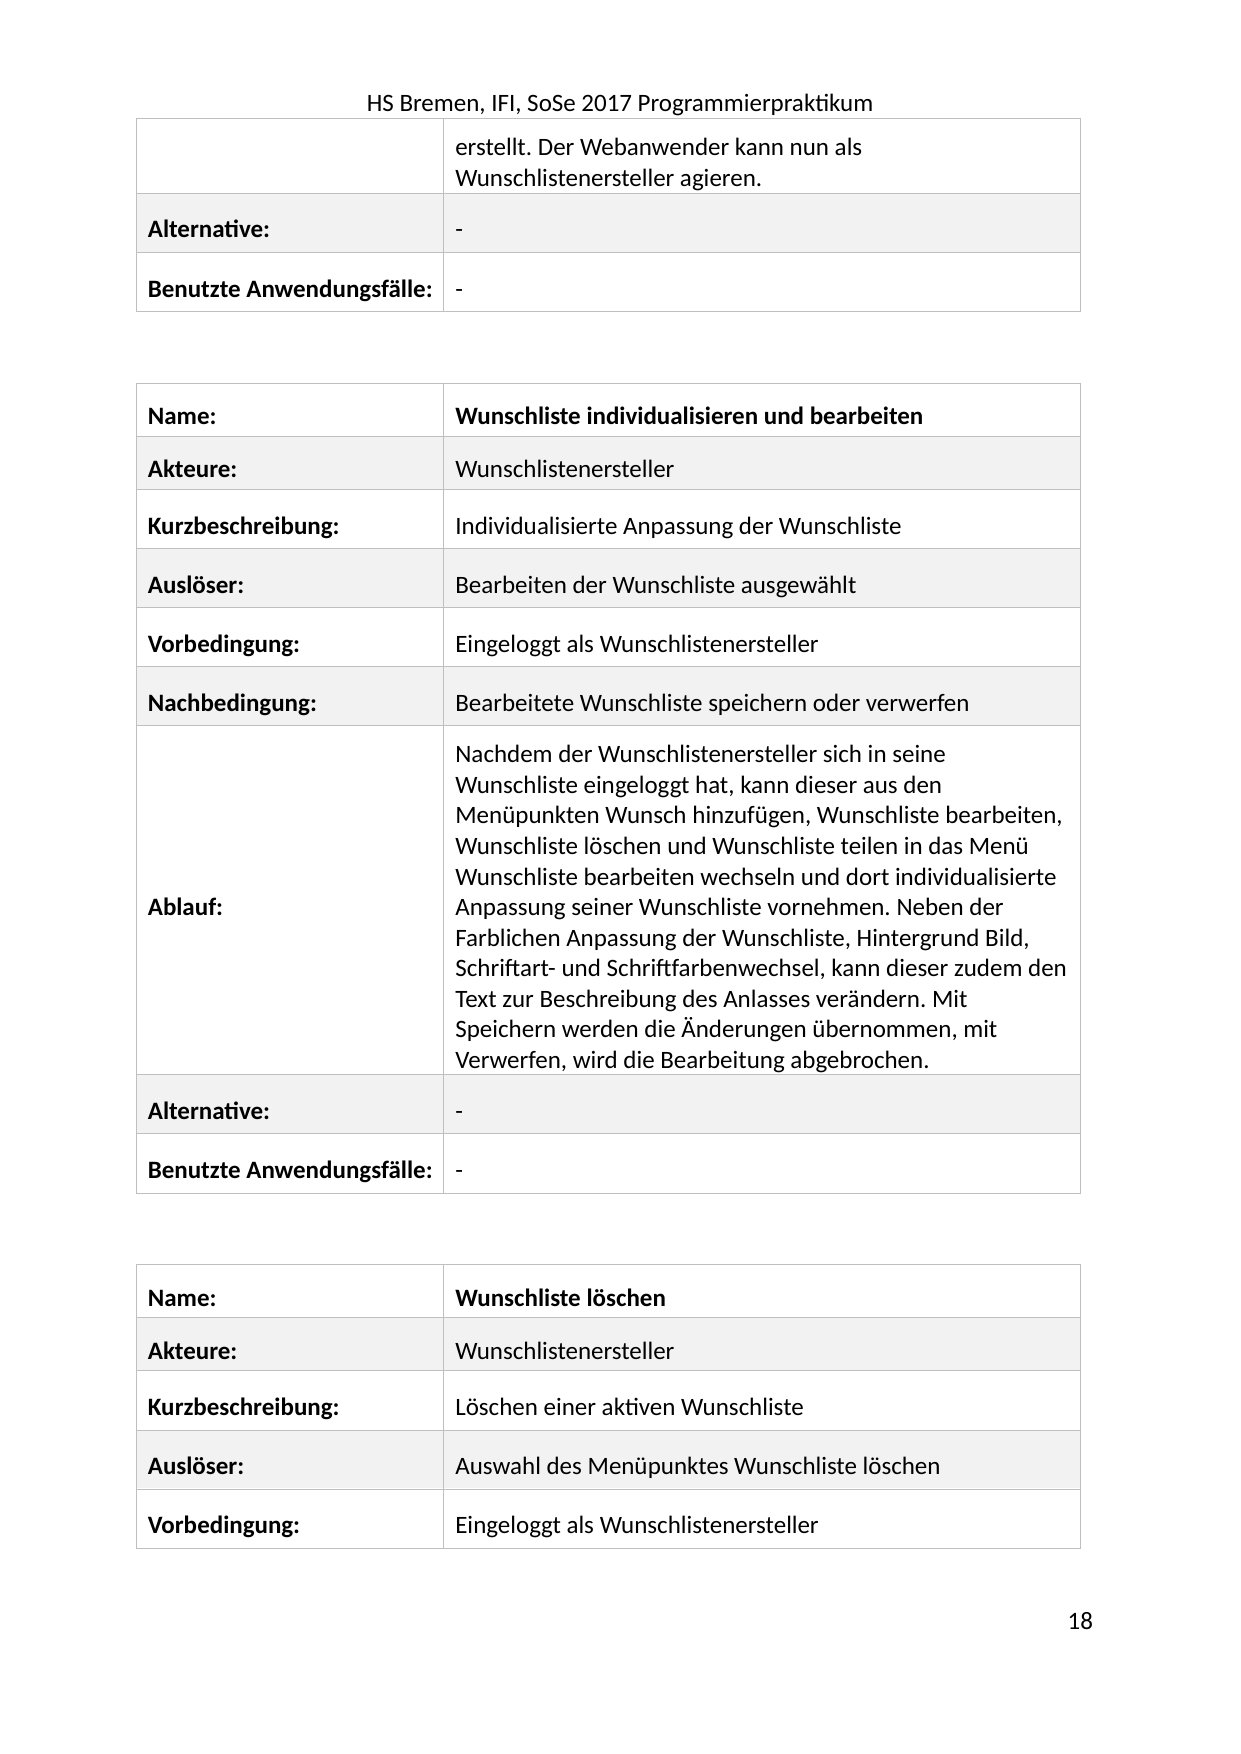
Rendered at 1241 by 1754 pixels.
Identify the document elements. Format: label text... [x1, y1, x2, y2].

table_cell Alternative: [137, 194, 443, 252]
table_cell erstellt. Der Webanwender kann nun als Wunschlistenersteller agieren. [444, 119, 1080, 193]
table_cell Ablauf: [137, 726, 443, 1074]
table_header Name: [137, 1265, 443, 1317]
table_cell Eingeloggt als Wunschlistenersteller [444, 1490, 1080, 1548]
table_cell Auslöser: [137, 549, 443, 607]
table_cell Benutzte Anwendungsfälle: [137, 253, 443, 311]
table_cell Nachdem der Wunschlistenersteller sich in seine Wunschliste eingeloggt hat, kann dieser aus den Menüpunkten Wunsch hinzufügen, Wunschliste bearbeiten, Wunschliste löschen und Wunschliste teilen in das Menü Wunschliste bearbeiten wechseln und dort individualisierte Anpassung seiner Wunschliste vornehmen. Neben der Farblichen Anpassung der Wunschliste, Hintergrund Bild, Schriftart- und Schriftfarbenwechsel, kann dieser zudem den Text zur Beschreibung des Anlasses verändern. Mit Speichern werden die Änderungen übernommen, mit Verwerfen, wird die Bearbeitung abgebrochen. [444, 726, 1080, 1074]
table_cell Wunschlistenersteller [444, 1318, 1080, 1370]
table_cell Alternative: [137, 1075, 443, 1133]
table_cell Akteure: [137, 437, 443, 489]
table_cell Wunschlistenersteller [444, 437, 1080, 489]
table_cell - [444, 253, 1080, 311]
table_cell - [444, 1075, 1080, 1133]
table_cell Vorbedingung: [137, 608, 443, 666]
table_cell Bearbeitete Wunschliste speichern oder verwerfen [444, 667, 1080, 725]
table_cell Vorbedingung: [137, 1490, 443, 1548]
table_cell Kurzbeschreibung: [137, 490, 443, 548]
table_cell Individualisierte Anpassung der Wunschliste [444, 490, 1080, 548]
table_cell Auswahl des Menüpunktes Wunschliste löschen [444, 1431, 1080, 1488]
table_cell Nachbedingung: [137, 667, 443, 725]
table_cell - [444, 1134, 1080, 1192]
table_cell Löschen einer aktiven Wunschliste [444, 1371, 1080, 1429]
table_header Name: [137, 384, 443, 436]
table_cell Auslöser: [137, 1431, 443, 1488]
table_cell Bearbeiten der Wunschliste ausgewählt [444, 549, 1080, 607]
table_cell [137, 119, 443, 193]
table_cell - [444, 194, 1080, 252]
table_cell Kurzbeschreibung: [137, 1371, 443, 1429]
table_cell Akteure: [137, 1318, 443, 1370]
table_cell Benutzte Anwendungsfälle: [137, 1134, 443, 1192]
table_cell Eingeloggt als Wunschlistenersteller [444, 608, 1080, 666]
table_header Wunschliste löschen [444, 1265, 1080, 1317]
table_header Wunschliste individualisieren und bearbeiten [444, 384, 1080, 436]
